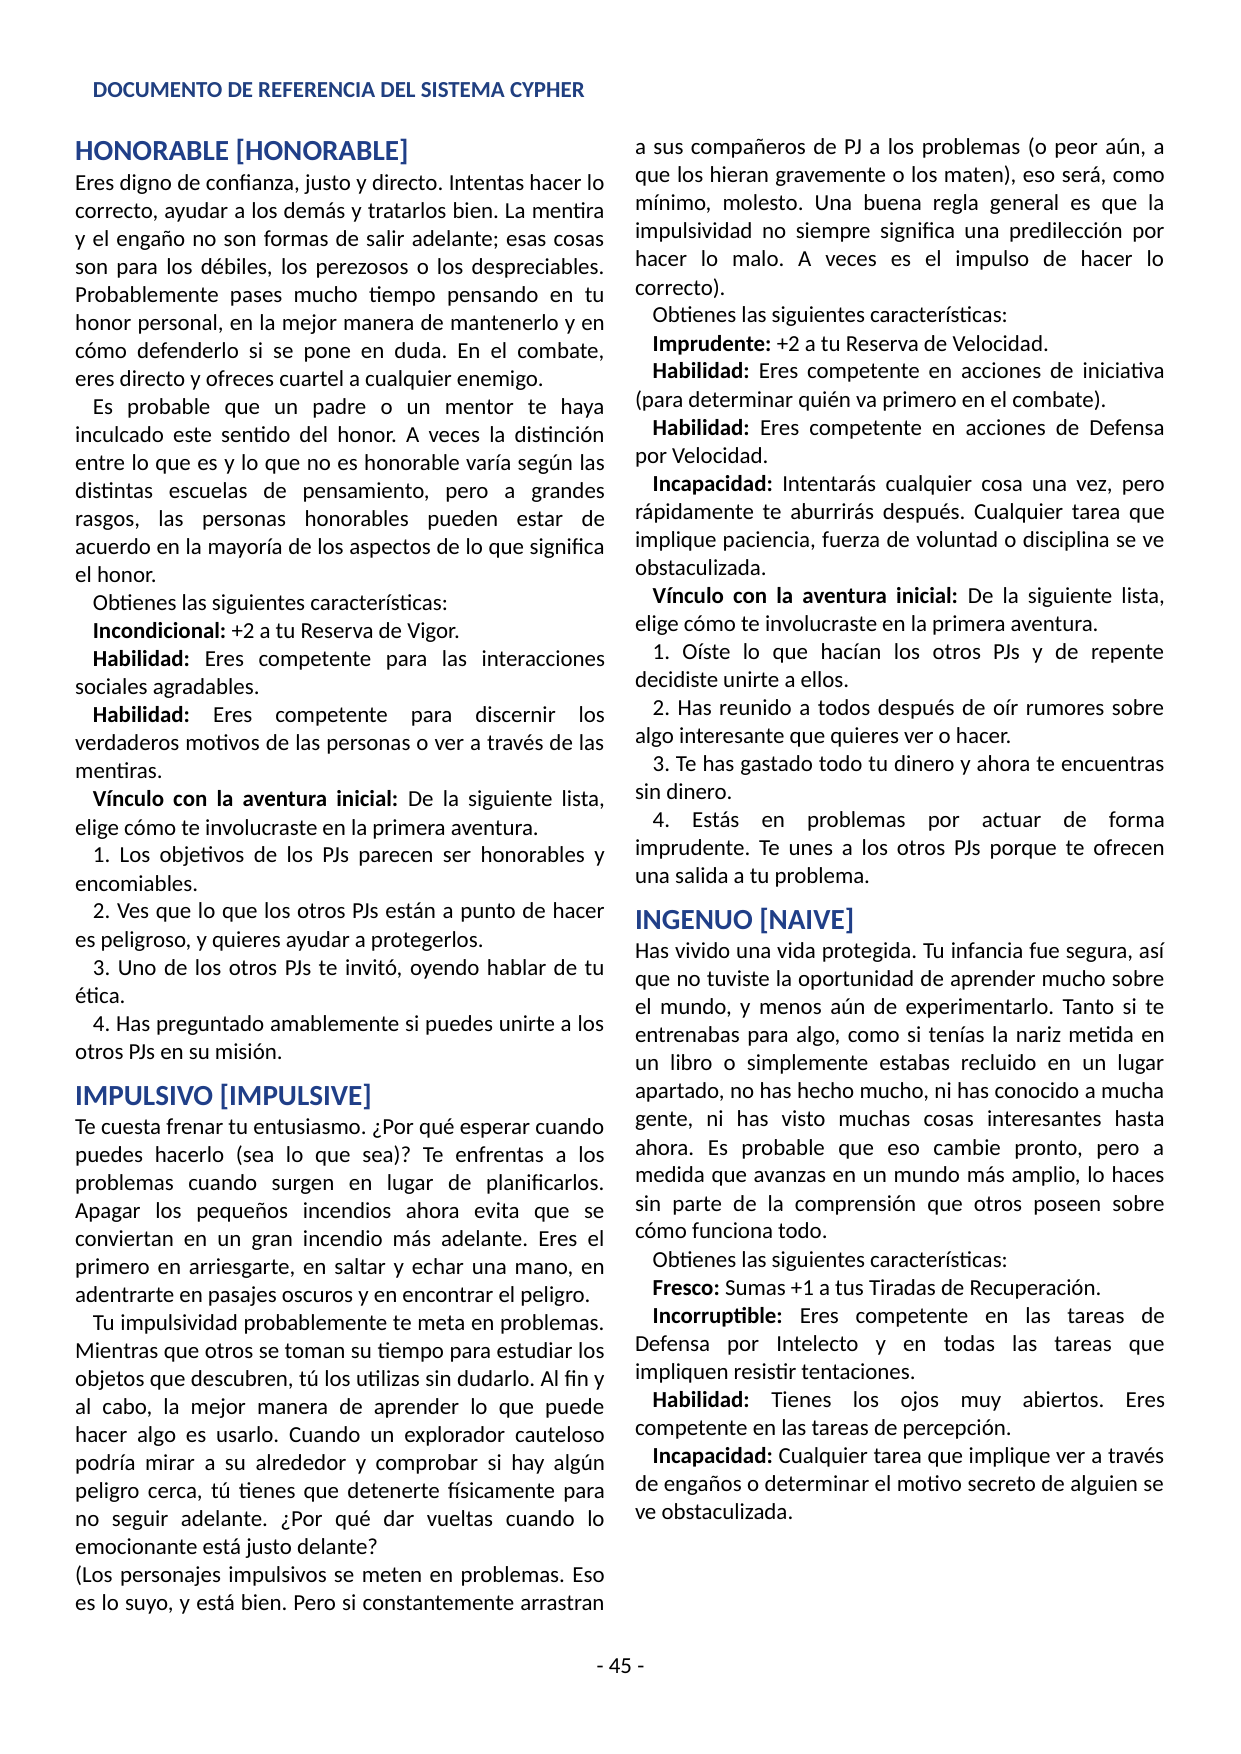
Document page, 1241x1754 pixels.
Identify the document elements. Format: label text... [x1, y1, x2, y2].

text Habilidad: Eres competente para discernir los verdaderos motivos de las personas o ver a través de las mentiras. [75, 701, 605, 784]
text Eres digno de confianza, justo y directo. Intentas hacer lo correcto, ayudar a los demás y tratarlos bien. La mentira y el engaño no son formas de salir adelante; esas cosas son para los débiles, los perezosos o los despreciables. Probablemente pases mucho tiempo pensando en tu honor personal, en la mejor manera de mantenerlo y en cómo defenderlo si se pone en duda. En el combate, eres directo y ofreces cuartel a cualquier enemigo. [75, 168, 605, 392]
text 2. Has reunido a todos después de oír rumores sobre algo interesante que quieres ver o hacer. [635, 693, 1165, 749]
text 4. Has preguntado amablemente si puedes unirte a los otros PJs en su misión. [75, 1009, 605, 1065]
text Incondicional: +2 a tu Reserva de Vigor. [75, 616, 605, 644]
text Obtienes las siguientes características: [635, 1245, 1165, 1273]
text 2. Ves que lo que los otros PJs están a punto de hacer es peligroso, y quieres ayudar a protegerlos. [75, 897, 605, 953]
text 4. Estás en problemas por actuar de forma imprudente. Te unes a los otros PJs porque te ofrecen una salida a tu problema. [635, 805, 1165, 889]
subtitle Honorable [Honorable] [75, 132, 605, 168]
text Obtienes las siguientes características: [75, 588, 605, 616]
text 1. Los objetivos de los PJs parecen ser honorables y encomiables. [75, 841, 605, 897]
text Es probable que un padre o un mentor te haya inculcado este sentido del honor. A veces la distinción entre lo que es y lo que no es honorable varía según las distintas escuelas de pensamiento, pero a grandes rasgos, las personas honorables pueden estar de acuerdo en la mayoría de los aspectos de lo que significa el honor. [75, 392, 605, 588]
subtitle Impulsivo [Impulsive] [75, 1077, 605, 1112]
text Vínculo con la aventura inicial: De la siguiente lista, elige cómo te involucraste en la primera aventura. [75, 784, 605, 841]
text Fresco: Sumas +1 a tus Tiradas de Recuperación. [635, 1273, 1165, 1301]
text Has vivido una vida protegida. Tu infancia fue segura, así que no tuviste la oportunidad de aprender mucho sobre el mundo, y menos aún de experimentarlo. Tanto si te entrenabas para algo, como si tenías la nariz metida en un libro o simplemente estabas recluido en un lugar apartado, no has hecho mucho, ni has conocido a mucha gente, ni has visto muchas cosas interesantes hasta ahora. Es probable que eso cambie pronto, pero a medida que avanzas en un mundo más amplio, lo haces sin parte de la comprensión que otros poseen sobre cómo funciona todo. [635, 936, 1165, 1245]
text Habilidad: Eres competente en acciones de Defensa por Velocidad. [635, 413, 1165, 469]
text (Los personajes impulsivos se meten en problemas. Eso es lo suyo, y está bien. Pero si constantemente arrastran a sus compañeros de PJ a los problemas (o peor aún, a que los hieran gravemente o los maten), eso será, como mínimo, molesto. Una buena regla general es que la impulsividad no siempre significa una predilección por hacer lo malo. A veces es el impulso de hacer lo correcto). [75, 1561, 605, 1617]
text (Los personajes impulsivos se meten en problemas. Eso es lo suyo, y está bien. Pero si constantemente arrastran a sus compañeros de PJ a los problemas (o peor aún, a que los hieran gravemente o los maten), eso será, como mínimo, molesto. Una buena regla general es que la impulsividad no siempre significa una predilección por hacer lo malo. A veces es el impulso de hacer lo correcto). [635, 132, 1165, 301]
text 3. Uno de los otros PJs te invitó, oyendo hablar de tu ética. [75, 953, 605, 1009]
text Incapacidad: Cualquier tarea que implique ver a través de engaños o determinar el motivo secreto de alguien se ve obstaculizada. [635, 1441, 1165, 1525]
text 1. Oíste lo que hacían los otros PJs y de repente decidiste unirte a ellos. [635, 637, 1165, 693]
text Habilidad: Eres competente para las interacciones sociales agradables. [75, 644, 605, 701]
text Tu impulsividad probablemente te meta en problemas. Mientras que otros se toman su tiempo para estudiar los objetos que descubren, tú los utilizas sin dudarlo. Al fin y al cabo, la mejor manera de aprender lo que puede hacer algo es usarlo. Cuando un explorador cauteloso podría mirar a su alrededor y comprobar si hay algún peligro cerca, tú tienes que detenerte físicamente para no seguir adelante. ¿Por qué dar vueltas cuando lo emocionante está justo delante? [75, 1308, 605, 1561]
subtitle Ingenuo [Naive] [635, 901, 1165, 936]
text Obtienes las siguientes características: [635, 301, 1165, 329]
text Vínculo con la aventura inicial: De la siguiente lista, elige cómo te involucraste en la primera aventura. [635, 581, 1165, 637]
text Incapacidad: Intentarás cualquier cosa una vez, pero rápidamente te aburrirás después. Cualquier tarea que implique paciencia, fuerza de voluntad o disciplina se ve obstaculizada. [635, 469, 1165, 581]
text Habilidad: Eres competente en acciones de iniciativa (para determinar quién va primero en el combate). [635, 357, 1165, 413]
text Habilidad: Tienes los ojos muy abiertos. Eres competente en las tareas de percepción. [635, 1385, 1165, 1441]
text Incorruptible: Eres competente en las tareas de Defensa por Intelecto y en todas las tareas que impliquen resistir tentaciones. [635, 1301, 1165, 1385]
text Te cuesta frenar tu entusiasmo. ¿Por qué esperar cuando puedes hacerlo (sea lo que sea)? Te enfrentas a los problemas cuando surgen en lugar de planificarlos. Apagar los pequeños incendios ahora evita que se conviertan en un gran incendio más adelante. Eres el primero en arriesgarte, en saltar y echar una mano, en adentrarte en pasajes oscuros y en encontrar el peligro. [75, 1112, 605, 1308]
text 3. Te has gastado todo tu dinero y ahora te encuentras sin dinero. [635, 749, 1165, 805]
text Imprudente: +2 a tu Reserva de Velocidad. [635, 329, 1165, 357]
